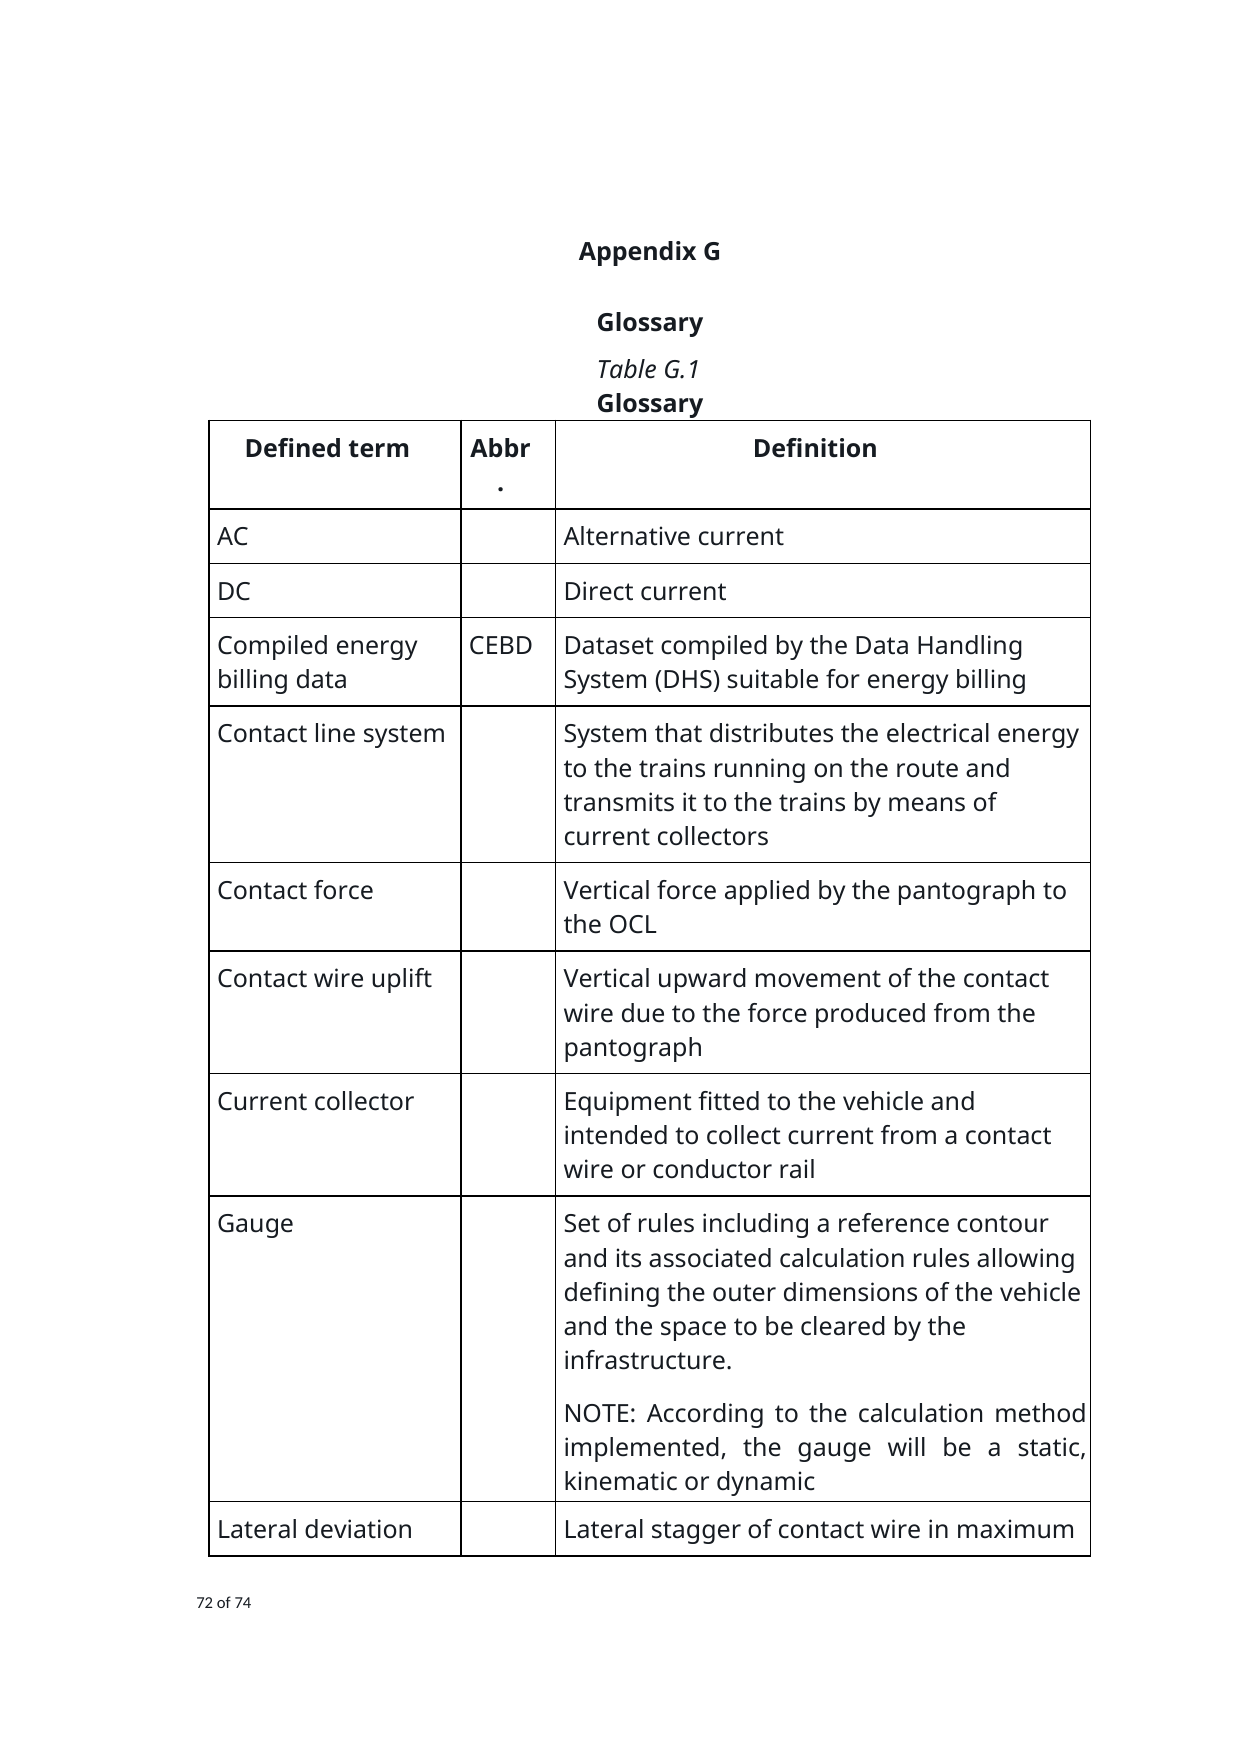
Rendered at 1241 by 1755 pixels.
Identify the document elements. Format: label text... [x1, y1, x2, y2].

table_cell Compiled energy billing data [210, 618, 460, 705]
table_cell Lateral stagger of contact wire in maximum [556, 1502, 1090, 1555]
table_header Defined term [210, 421, 460, 508]
table_cell System that distributes the electrical energy to the trains running on the route and transmits it to the trains by means of current collectors [556, 707, 1090, 862]
table_cell Gauge [210, 1197, 460, 1501]
table_cell Set of rules including a reference contour and its associated calculation rules allowing defining the outer dimensions of the vehicle and the space to be cleared by the infrastructure. NOTE: According to the calculation method implemented, the gauge will be a static, kinematic or dynamic [556, 1197, 1090, 1501]
table_cell [462, 1197, 555, 1501]
table_cell DC [210, 564, 460, 617]
table_cell Contact wire uplift [210, 952, 460, 1073]
table_cell AC [210, 510, 460, 562]
table_cell [462, 863, 555, 950]
table_cell Alternative current [556, 510, 1090, 562]
table_cell Dataset compiled by the Data Handling System (DHS) suitable for energy billing [556, 618, 1090, 705]
table_cell Contact force [210, 863, 460, 950]
table_cell [462, 952, 555, 1073]
table_cell CEBD [462, 618, 555, 705]
table_header Definition [556, 421, 1090, 508]
text Table G.1 [209, 351, 1090, 386]
table_cell [462, 510, 555, 562]
table_cell [462, 1502, 555, 1555]
table_cell Equipment fitted to the vehicle and intended to collect current from a contact wire or conductor rail [556, 1074, 1090, 1195]
table_cell [462, 707, 555, 862]
subtitle Appendix G [209, 233, 1090, 267]
table_cell Contact line system [210, 707, 460, 862]
table_cell Direct current [556, 564, 1090, 617]
text Glossary [209, 386, 1090, 419]
table_cell [462, 1074, 555, 1195]
table_header Abbr. [462, 421, 555, 508]
text Glossary [209, 305, 1090, 339]
table_cell [462, 564, 555, 617]
table_cell Vertical force applied by the pantograph to the OCL [556, 863, 1090, 950]
table_cell Lateral deviation [210, 1502, 460, 1555]
table_cell Vertical upward movement of the contact wire due to the force produced from the pantograph [556, 952, 1090, 1073]
table_cell Current collector [210, 1074, 460, 1195]
